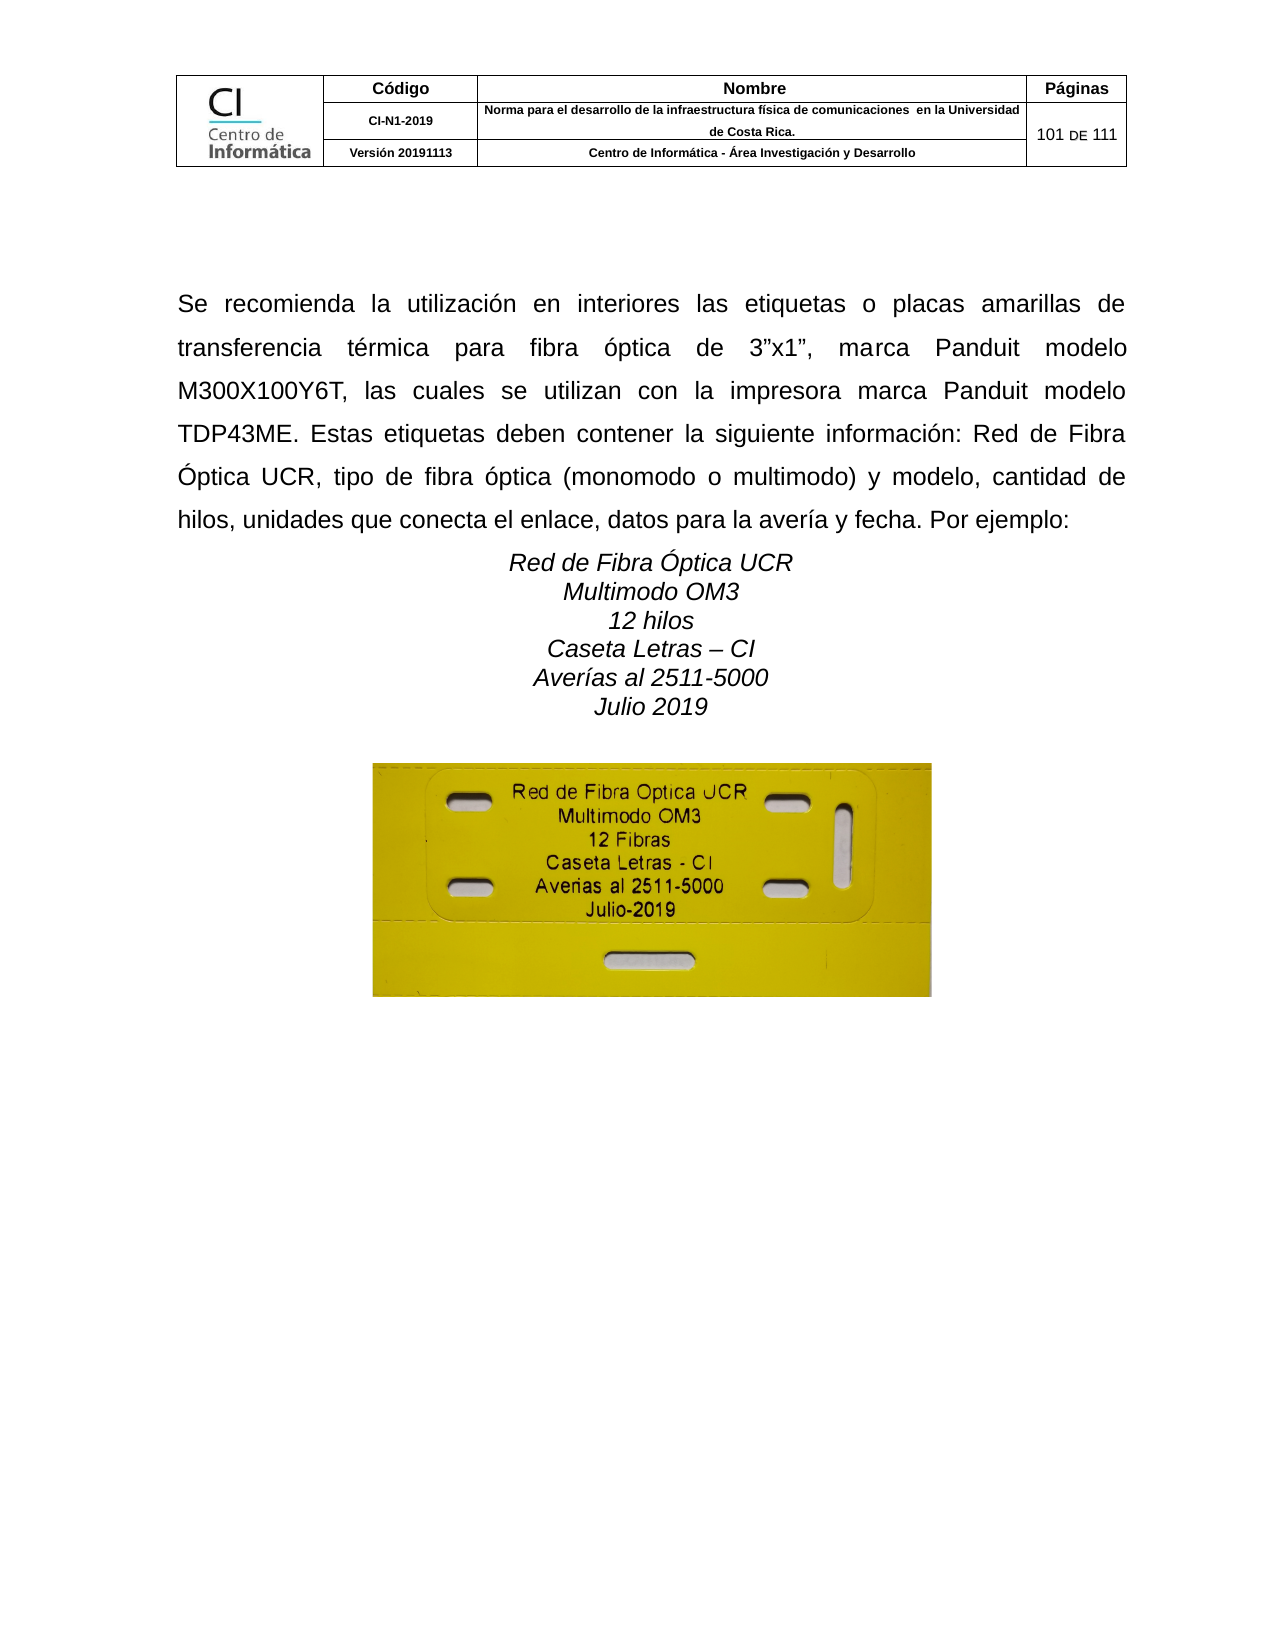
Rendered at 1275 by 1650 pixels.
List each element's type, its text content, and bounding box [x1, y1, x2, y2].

text Se recomienda la utilización en interiores las etiquetas o placas amarillas de transferencia térmica para fibra óptica de 3”x1”, marca Panduit modelo M300X100Y6T, las cuales se utilizan con la impresora marca Panduit modelo TDP43ME. Estas etiquetas deben contener la siguiente información: Red de Fibra Óptica UCR, tipo de fibra óptica (monomodo o multimodo) y modelo, cantidad de hilos, unidades que conecta el enlace, datos para la avería y fecha. Por ejemplo: [177, 289, 1127, 534]
picture [206, 81, 312, 160]
text Julio 2019 [177, 692, 1127, 721]
picture [372, 763, 932, 997]
text Caseta Letras – CI [177, 634, 1127, 663]
text 12 hilos [177, 606, 1127, 634]
text Averías al 2511-5000 [177, 663, 1127, 692]
text Multimodo OM3 [177, 577, 1127, 606]
text Red de Fibra Óptica UCR [177, 548, 1127, 577]
